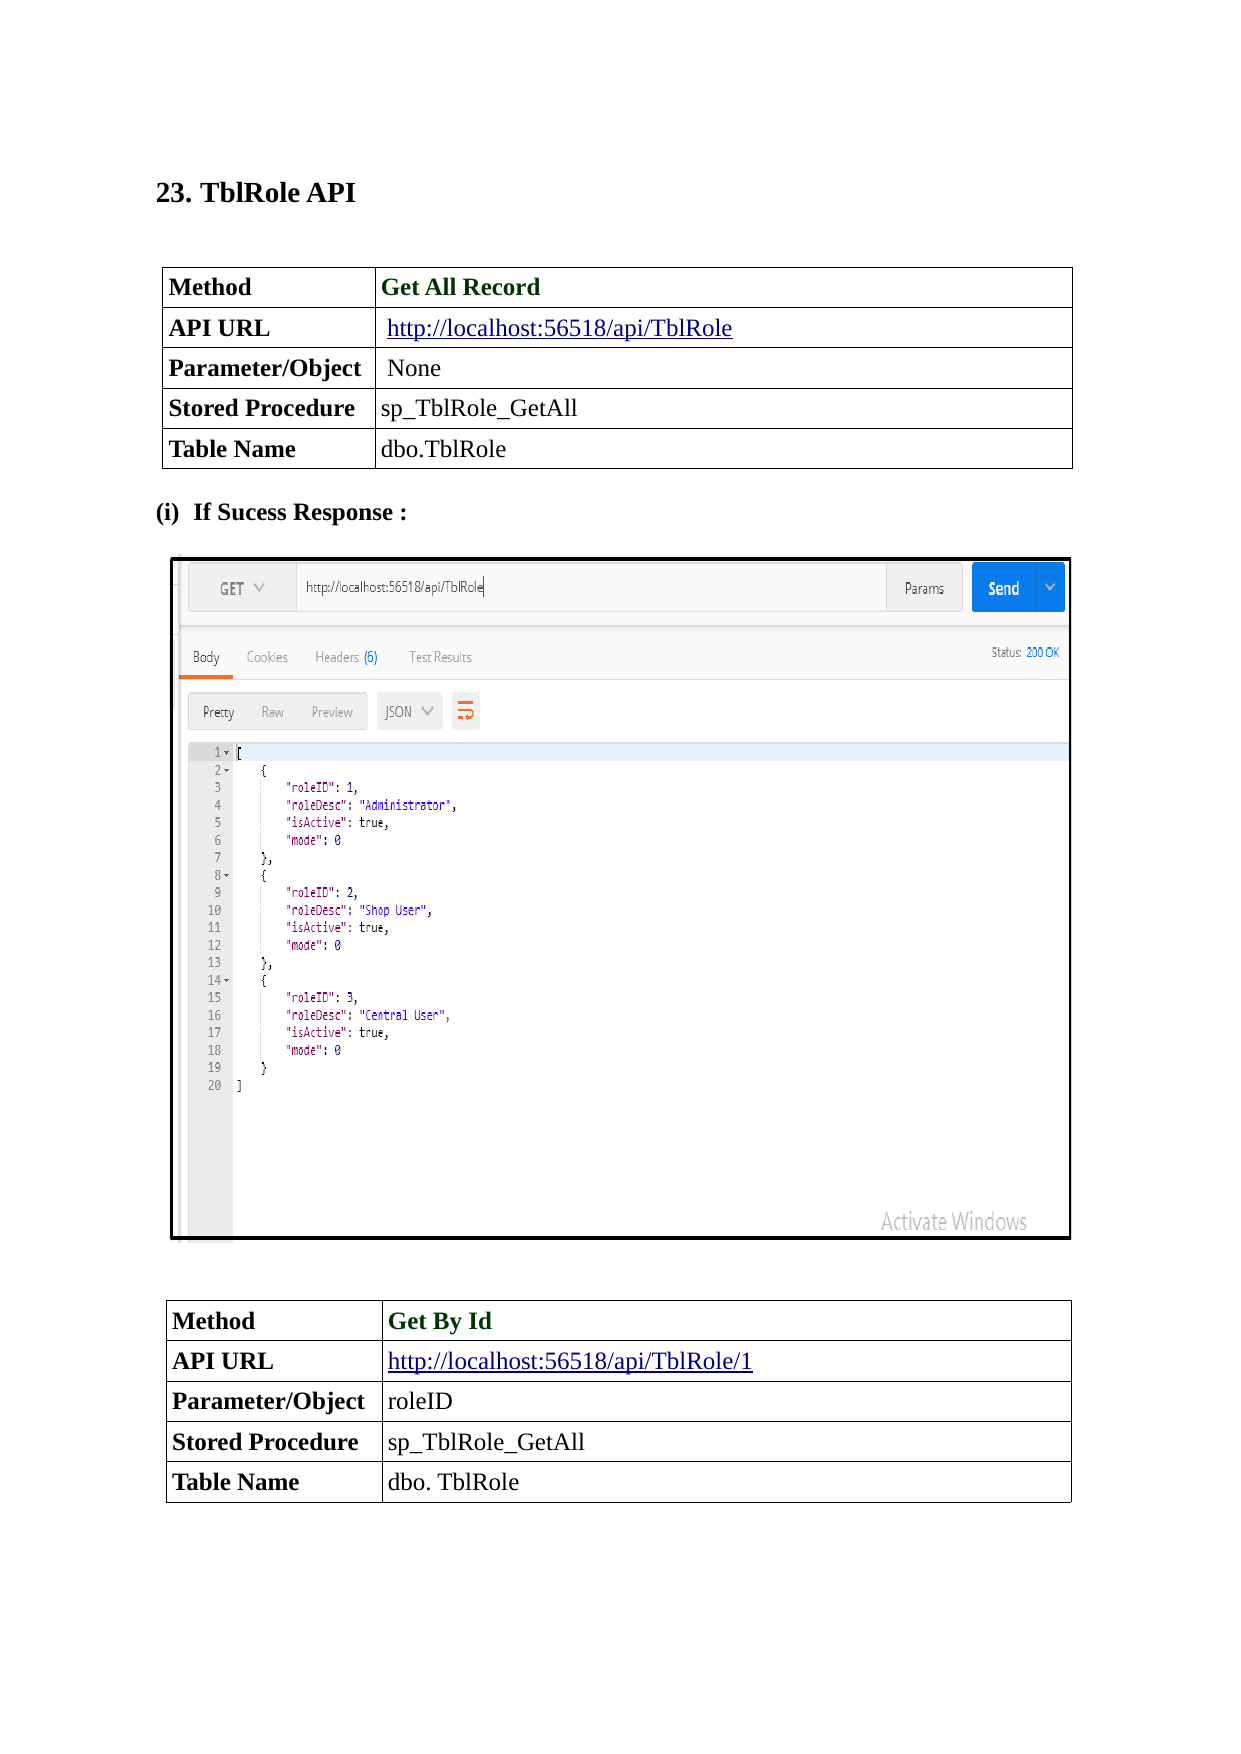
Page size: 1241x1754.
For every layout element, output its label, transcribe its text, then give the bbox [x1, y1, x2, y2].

table_cell Parameter/Object [167, 1382, 382, 1421]
table_cell roleID [383, 1382, 1071, 1421]
table_cell Table Name [163, 429, 375, 468]
table_header Method [163, 268, 375, 307]
list If Sucess Response : [156, 497, 1122, 526]
table_cell sp_TblRole_GetAll [376, 389, 1072, 428]
table_cell Stored Procedure [167, 1422, 382, 1461]
table_header Get All Record [376, 268, 1072, 307]
picture [168, 554, 1072, 1243]
table_cell dbo.TblRole [376, 429, 1072, 468]
table_cell sp_TblRole_GetAll [383, 1422, 1071, 1461]
table_cell http://localhost:56518/api/TblRole [376, 308, 1072, 347]
table_header Get By Id [383, 1301, 1071, 1340]
table_cell http://localhost:56518/api/TblRole/1 [383, 1341, 1071, 1381]
table_cell API URL [167, 1341, 382, 1381]
table_cell API URL [163, 308, 375, 347]
table_cell Table Name [167, 1462, 382, 1502]
table_cell None [376, 348, 1072, 388]
table_cell Stored Procedure [163, 389, 375, 428]
table_cell Parameter/Object [163, 348, 375, 388]
table_header Method [167, 1301, 382, 1340]
list TblRole API [156, 176, 1122, 209]
table_cell dbo. TblRole [383, 1462, 1071, 1502]
